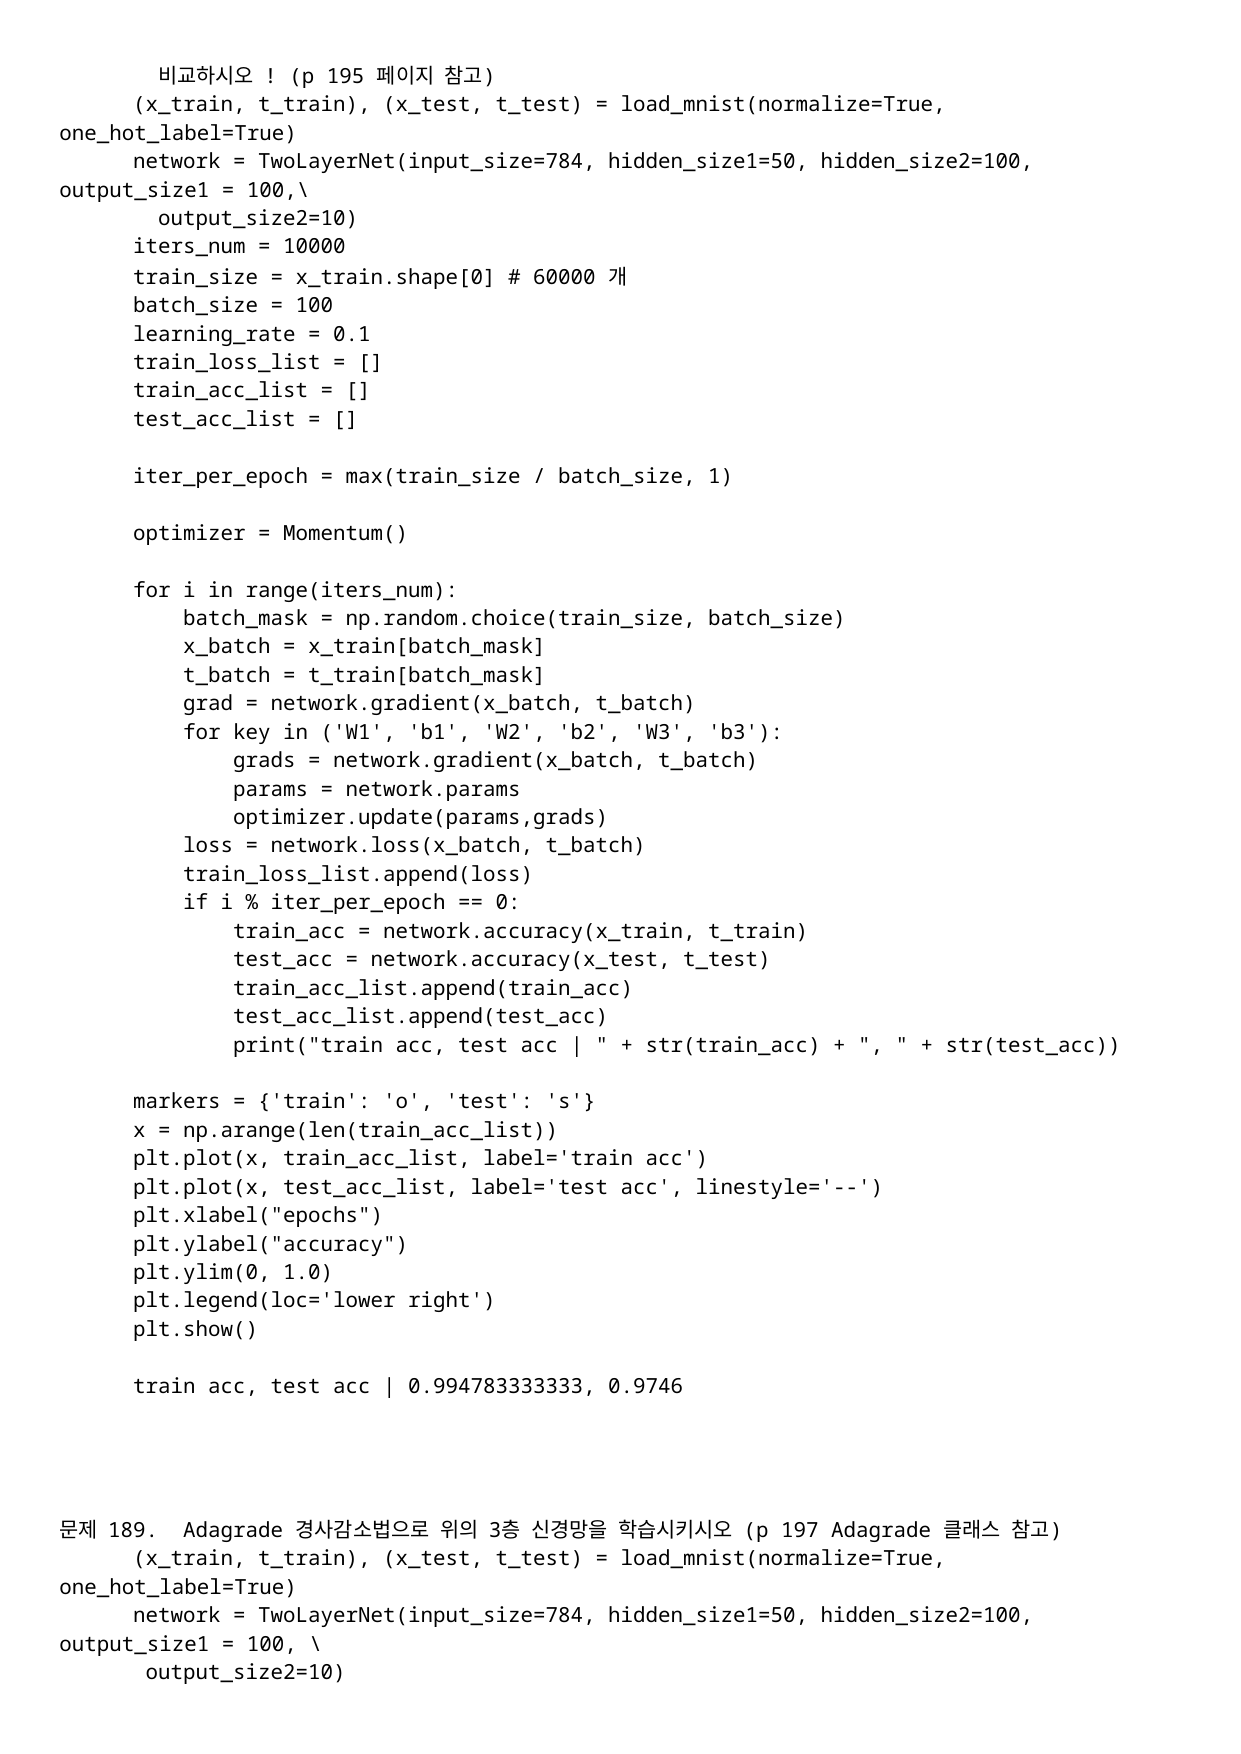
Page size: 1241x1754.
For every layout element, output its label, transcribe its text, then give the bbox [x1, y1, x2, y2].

text test_acc_list.append(test_acc) [59, 1001, 1181, 1030]
text plt.legend(loc='lower right') [59, 1286, 1181, 1314]
text plt.xlabel("epochs") [59, 1200, 1181, 1229]
text train acc, test acc | 0.994783333333, 0.9746 [59, 1371, 1181, 1399]
text (x_train, t_train), (x_test, t_test) = load_mnist(normalize=True, one_hot_label=True) [59, 1543, 1181, 1600]
text plt.ylim(0, 1.0) [59, 1257, 1181, 1286]
text (x_train, t_train), (x_test, t_test) = load_mnist(normalize=True, one_hot_label=True) [59, 89, 1181, 146]
text plt.ylabel("accuracy") [59, 1229, 1181, 1257]
text train_loss_list = [] [59, 347, 1181, 376]
text iter_per_epoch = max(train_size / batch_size, 1) [59, 461, 1181, 489]
text params = network.params [59, 774, 1181, 802]
text output_size2=10) [59, 1657, 1181, 1686]
text optimizer = Momentum() [59, 518, 1181, 546]
text test_acc = network.accuracy(x_test, t_test) [59, 944, 1181, 973]
text train_loss_list.append(loss) [59, 859, 1181, 887]
text train_acc_list = [] [59, 376, 1181, 404]
text for i in range(iters_num): [59, 575, 1181, 603]
text output_size2=10) [59, 203, 1181, 232]
text test_acc_list = [] [59, 404, 1181, 432]
text network = TwoLayerNet(input_size=784, hidden_size1=50, hidden_size2=100, output_size1 = 100,\ [59, 146, 1181, 203]
text if i % iter_per_epoch == 0: [59, 887, 1181, 916]
text iters_num = 10000 [59, 232, 1181, 260]
text train_acc = network.accuracy(x_train, t_train) [59, 916, 1181, 944]
text x = np.arange(len(train_acc_list)) [59, 1115, 1181, 1143]
text plt.plot(x, test_acc_list, label='test acc', linestyle='--') [59, 1172, 1181, 1200]
text markers = {'train': 'o', 'test': 's'} [59, 1087, 1181, 1115]
text t_batch = t_train[batch_mask] [59, 660, 1181, 688]
text 문제 189. Adagrade 경사감소법으로 위의 3층 신경망을 학습시키시오 (p 197 Adagrade 클래스 참고) [59, 1513, 1181, 1543]
text batch_mask = np.random.choice(train_size, batch_size) [59, 603, 1181, 632]
text print("train acc, test acc | " + str(train_acc) + ", " + str(test_acc)) [59, 1030, 1181, 1058]
text x_batch = x_train[batch_mask] [59, 632, 1181, 660]
text 비교하시오 ! (p 195 페이지 참고) [59, 59, 1181, 89]
text network = TwoLayerNet(input_size=784, hidden_size1=50, hidden_size2=100, output_size1 = 100, \ [59, 1600, 1181, 1657]
text batch_size = 100 [59, 290, 1181, 319]
text grad = network.gradient(x_batch, t_batch) [59, 688, 1181, 717]
text train_size = x_train.shape[0] # 60000 개 [59, 260, 1181, 290]
text optimizer.update(params,grads) [59, 802, 1181, 831]
text plt.plot(x, train_acc_list, label='train acc') [59, 1143, 1181, 1172]
text for key in ('W1', 'b1', 'W2', 'b2', 'W3', 'b3'): [59, 717, 1181, 745]
text loss = network.loss(x_batch, t_batch) [59, 831, 1181, 859]
text plt.show() [59, 1314, 1181, 1342]
text learning_rate = 0.1 [59, 319, 1181, 347]
text grads = network.gradient(x_batch, t_batch) [59, 745, 1181, 774]
text train_acc_list.append(train_acc) [59, 973, 1181, 1001]
